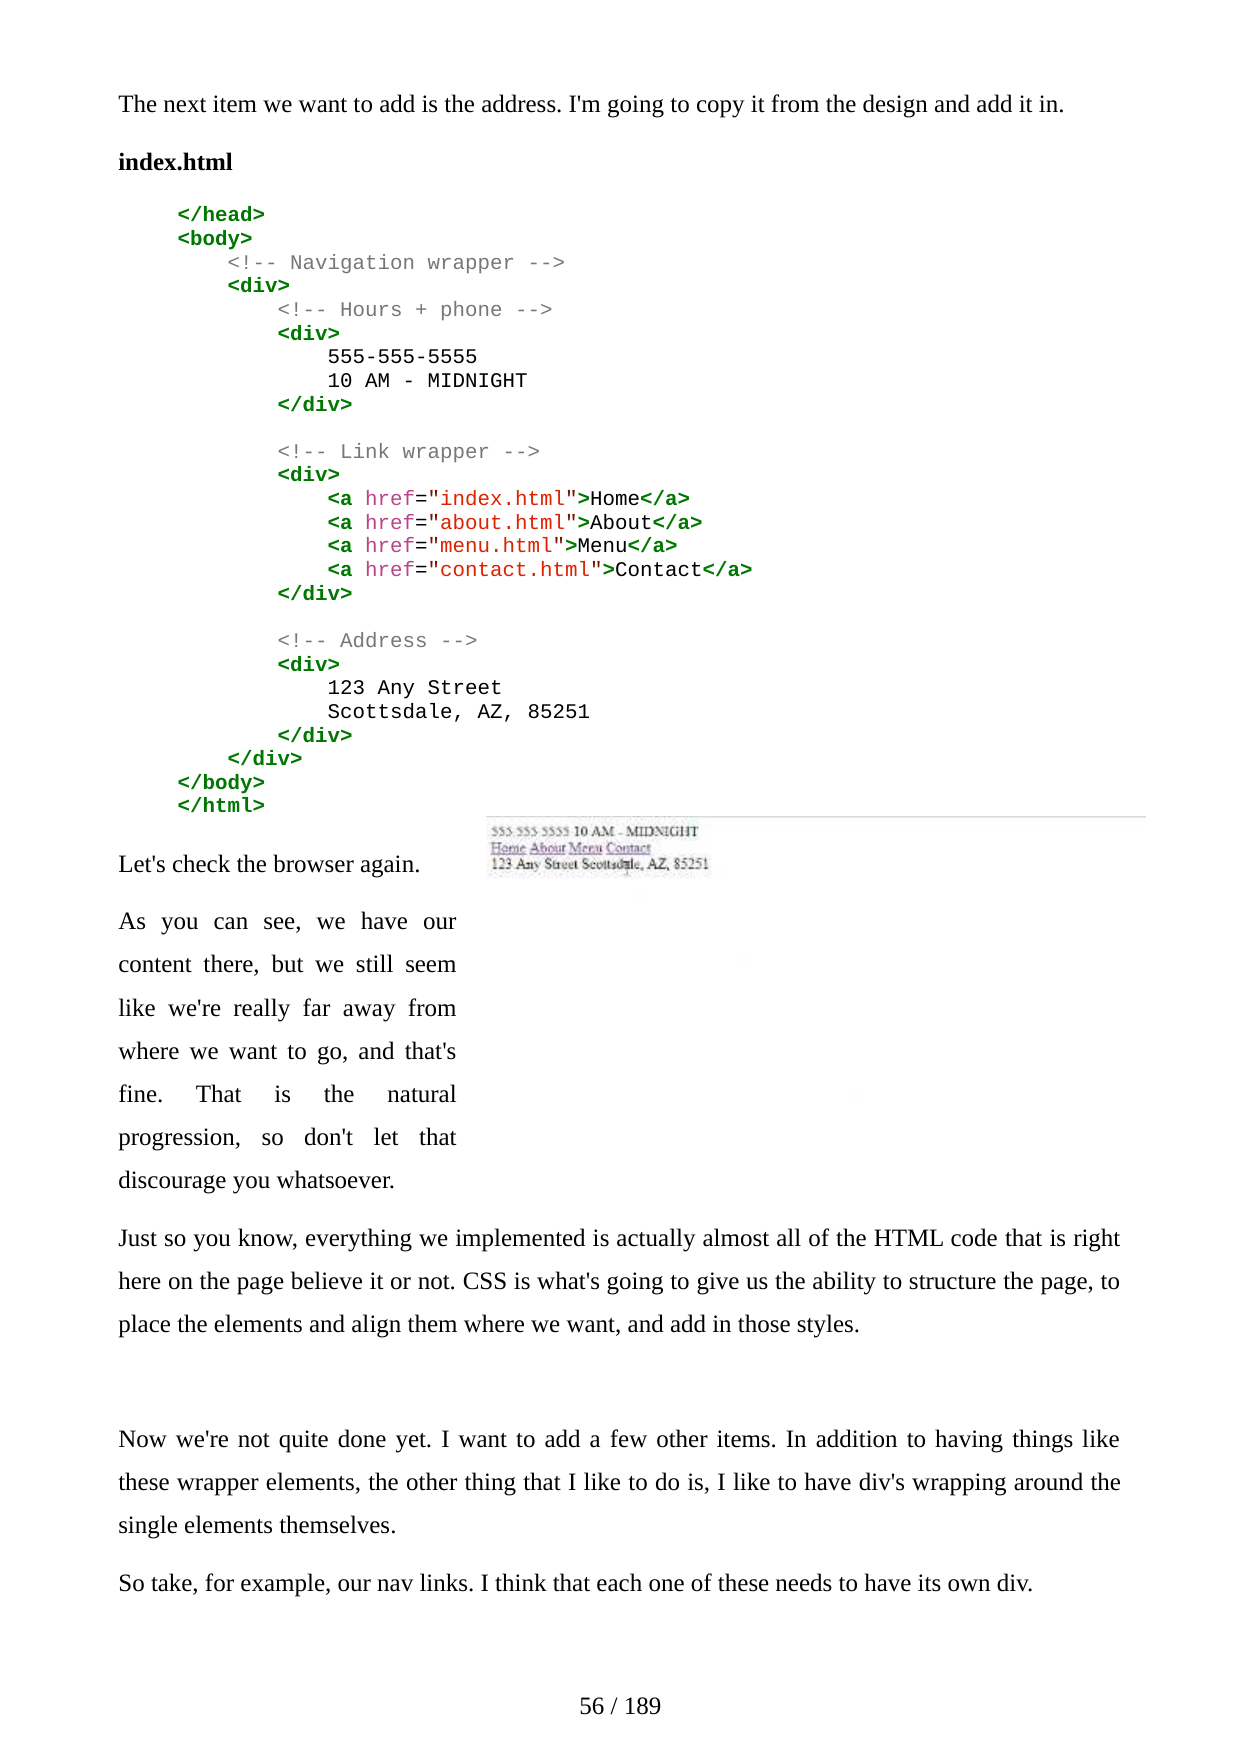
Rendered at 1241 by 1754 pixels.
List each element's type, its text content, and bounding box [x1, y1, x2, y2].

text Let's check the browser again. [118, 849, 486, 877]
text <!-- Link wrapper --> [177, 441, 1122, 464]
text 10 AM - MIDNIGHT [177, 370, 1122, 393]
text Scottsdale, AZ, 85251 [177, 701, 1122, 724]
text 123 Any Street [177, 677, 1122, 701]
text <a href="index.html">Home</a> [177, 488, 1122, 512]
picture [486, 816, 1146, 1173]
text <!-- Navigation wrapper --> [177, 252, 1122, 275]
text Just so you know, everything we implemented is actually almost all of the HTML code that is right here on the page believe it or not. CSS is what's going to give us the ability to structure the page, to place the elements and align them where we want, and add in those styles. [118, 1223, 1122, 1338]
text <body> [177, 228, 1122, 252]
text <div> [177, 654, 1122, 677]
text index.html [118, 147, 1122, 175]
text <a href="menu.html">Menu</a> [177, 535, 1122, 559]
text As you can see, we have our content there, but we still seem like we're really far away from where we want to go, and that's fine. That is the natural progression, so don't let that discourage you whatsoever. [118, 906, 1122, 1194]
text <a href="contact.html">Contact</a> [177, 559, 1122, 583]
text </div> [177, 724, 1122, 748]
text <!-- Address --> [177, 630, 1122, 654]
text <div> [177, 275, 1122, 299]
text The next item we want to add is the address. I'm going to copy it from the design and add it in. [118, 89, 1122, 118]
text Now we're not quite done yet. I want to add a few other items. In addition to having things like these wrapper elements, the other thing that I like to do is, I like to have div's wrapping around the single elements themselves. [118, 1424, 1122, 1539]
text </html> [177, 796, 1122, 819]
text </div> [177, 393, 1122, 417]
text <a href="about.html">About</a> [177, 512, 1122, 535]
text </div> [177, 583, 1122, 606]
text <div> [177, 323, 1122, 346]
text </head> [177, 204, 1122, 228]
text 555-555-5555 [177, 346, 1122, 370]
text <!-- Hours + phone --> [177, 299, 1122, 323]
text </div> [177, 748, 1122, 772]
text <div> [177, 464, 1122, 488]
text So take, for example, our nav links. I think that each one of these needs to have its own div. [118, 1568, 1122, 1597]
text </body> [177, 772, 1122, 796]
